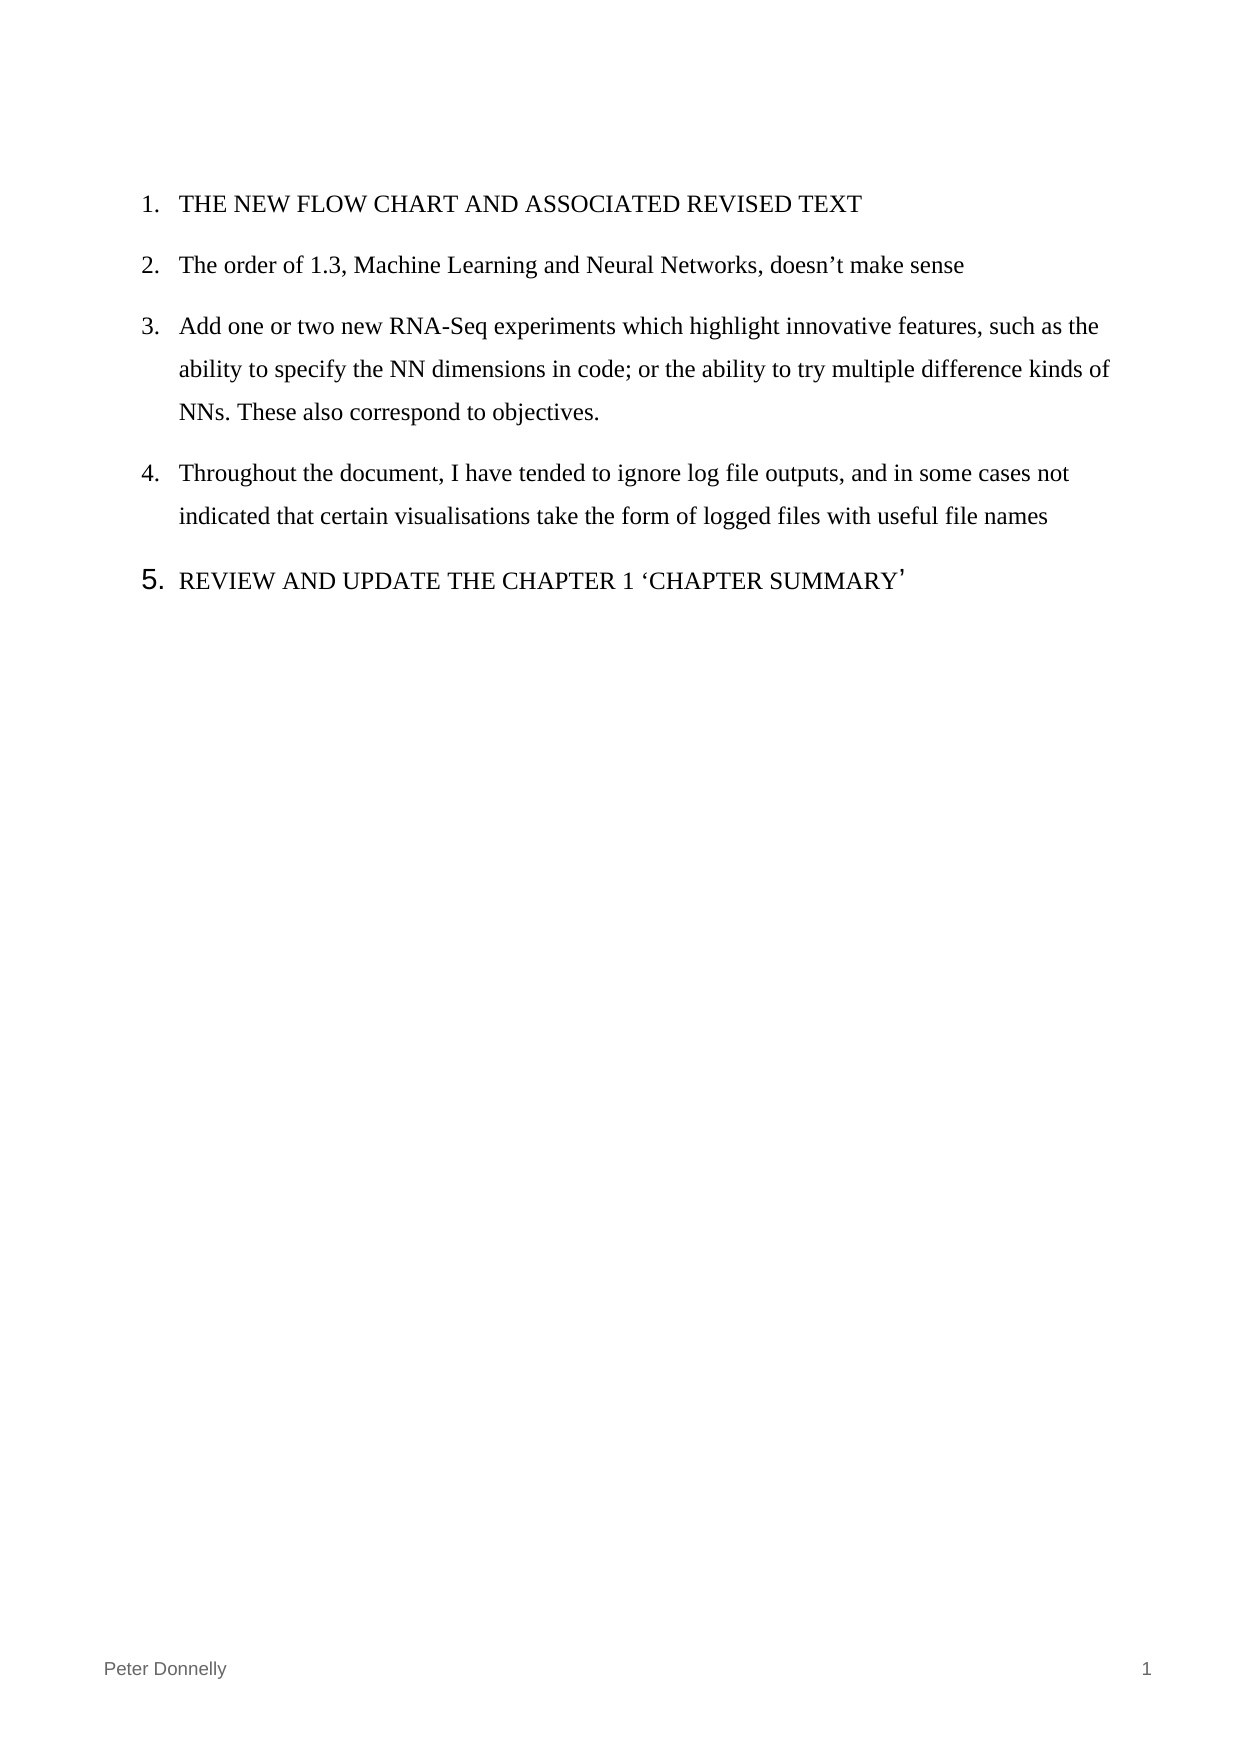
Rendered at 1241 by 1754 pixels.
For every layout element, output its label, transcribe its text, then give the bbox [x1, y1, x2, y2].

list Add one or two new RNA-Seq experiments which highlight innovative features, such as the ability to specify the NN dimensions in code; or the ability to try multiple difference kinds of NNs. These also correspond to objectives. [141, 311, 1146, 426]
list The order of 1.3, Machine Learning and Neural Networks, doesn’t make sense [141, 250, 1146, 279]
list THE NEW FLOW CHART AND ASSOCIATED REVISED TEXT [141, 189, 1146, 218]
list REVIEW AND UPDATE THE CHAPTER 1 ‘CHAPTER SUMMARY’ [141, 562, 1146, 596]
list Throughout the document, I have tended to ignore log file outputs, and in some cases not indicated that certain visualisations take the form of logged files with useful file names [141, 458, 1146, 530]
